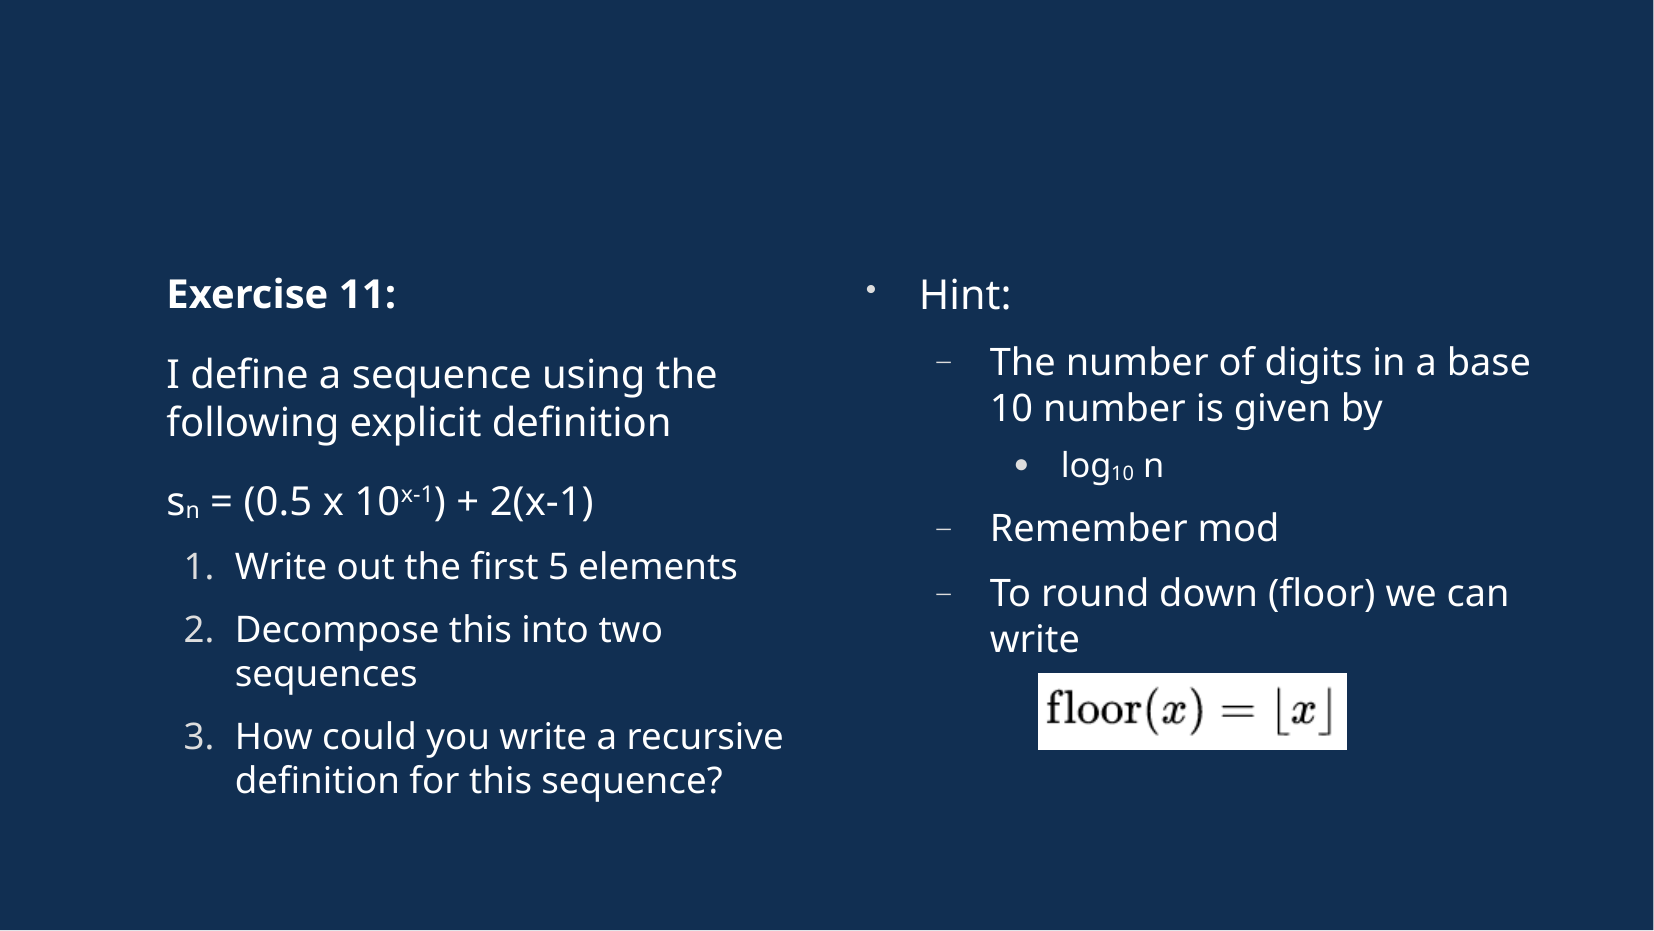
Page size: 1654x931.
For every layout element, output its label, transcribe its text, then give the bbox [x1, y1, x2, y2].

picture [1038, 673, 1347, 751]
list Exercise 11: I define a sequence using the following explicit definition sn = (0.5 x 10x-1) + 2(x-1) Write out the first 5 elements Decompose this into two sequences How could you write a recursive definition for this sequence? [97, 268, 813, 806]
list Hint: The number of digits in a base 10 number is given by log10 n Remember mod To round down (floor) we can write [848, 268, 1563, 806]
